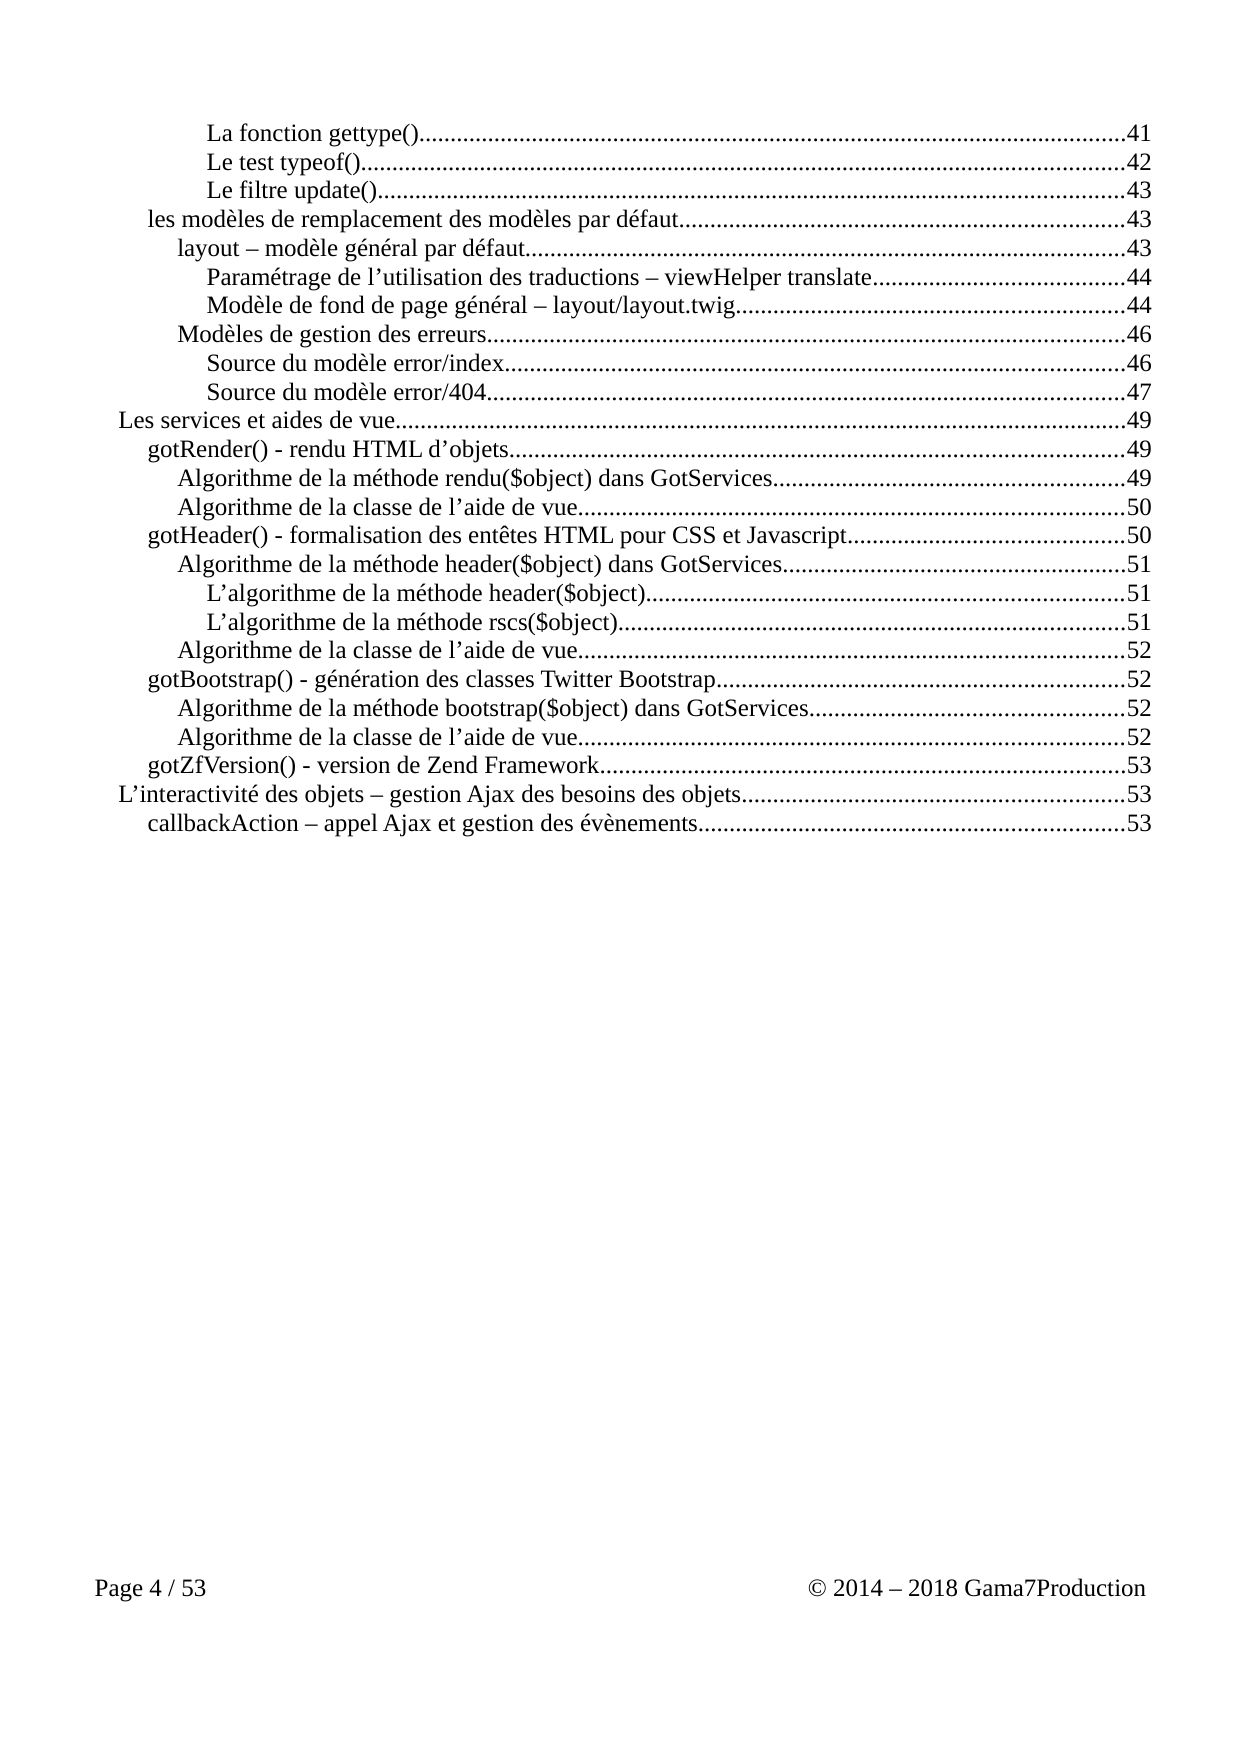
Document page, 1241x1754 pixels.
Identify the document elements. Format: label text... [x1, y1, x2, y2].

text Le filtre update() 43 [206, 176, 1152, 204]
text les modèles de remplacement des modèles par défaut 43 [147, 204, 1152, 233]
text Algorithme de la méthode bootstrap($object) dans GotServices 52 [177, 693, 1152, 722]
text L’interactivité des objets – gestion Ajax des besoins des objets 53 [118, 779, 1152, 808]
text Source du modèle error/404 47 [206, 377, 1152, 406]
text Paramétrage de l’utilisation des traductions – viewHelper translate 44 [206, 262, 1152, 291]
text Les services et aides de vue 49 [118, 406, 1152, 434]
text gotHeader() - formalisation des entêtes HTML pour CSS et Javascript 50 [147, 521, 1152, 549]
text La fonction gettype() 41 [206, 118, 1152, 147]
text L’algorithme de la méthode header($object) 51 [206, 578, 1152, 607]
text Algorithme de la classe de l’aide de vue 52 [177, 636, 1152, 664]
text Modèle de fond de page général – layout/layout.twig 44 [206, 291, 1152, 319]
text gotZfVersion() - version de Zend Framework 53 [147, 751, 1152, 779]
text layout – modèle général par défaut 43 [177, 233, 1152, 262]
text L’algorithme de la méthode rscs($object) 51 [206, 607, 1152, 636]
text gotBootstrap() - génération des classes Twitter Bootstrap 52 [147, 664, 1152, 693]
text Source du modèle error/index 46 [206, 348, 1152, 377]
text gotRender() - rendu HTML d’objets 49 [147, 434, 1152, 463]
text Le test typeof() 42 [206, 147, 1152, 176]
text Algorithme de la classe de l’aide de vue 50 [177, 492, 1152, 521]
text Algorithme de la méthode header($object) dans GotServices 51 [177, 549, 1152, 578]
text Algorithme de la méthode rendu($object) dans GotServices 49 [177, 463, 1152, 492]
text Algorithme de la classe de l’aide de vue 52 [177, 722, 1152, 751]
text Modèles de gestion des erreurs 46 [177, 319, 1152, 348]
text callbackAction – appel Ajax et gestion des évènements 53 [147, 808, 1152, 837]
